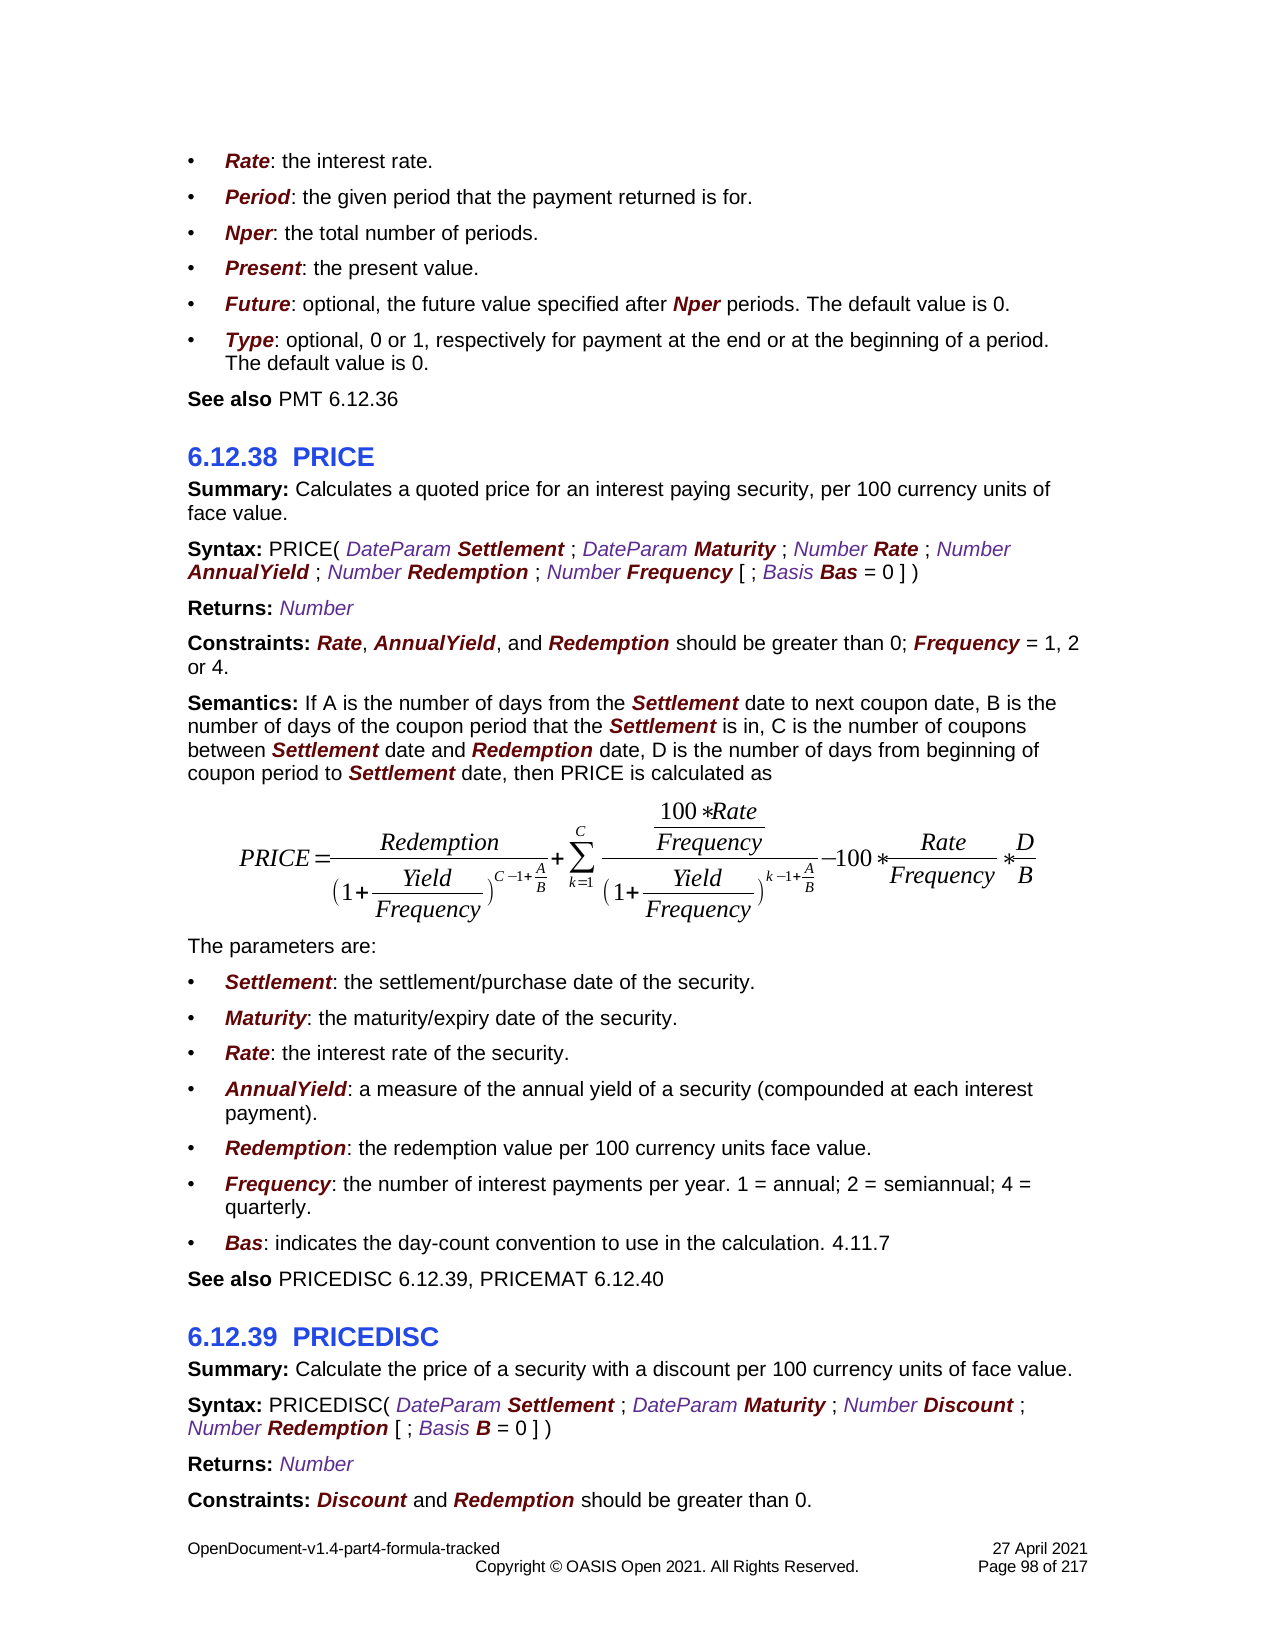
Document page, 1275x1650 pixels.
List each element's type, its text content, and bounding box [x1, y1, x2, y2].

text The parameters are: [187, 935, 1088, 958]
text Constraints: Discount and Redemption should be greater than 0. [187, 1488, 1088, 1512]
list Settlement: the settlement/purchase date of the security. [187, 971, 1088, 994]
text Semantics: If A is the number of days from the Settlement date to next coupon date, B is the number of days of the coupon period that the Settlement is in, C is the number of coupons between Settlement date and Redemption date, D is the number of days from beginning of coupon period to Settlement date, then PRICE is calculated as [187, 691, 1088, 785]
list Maturity: the maturity/expiry date of the security. [187, 1006, 1088, 1030]
list Type: optional, 0 or 1, respectively for payment at the end or at the beginning of a period. The default value is 0. [187, 328, 1088, 375]
subtitle PRICE [187, 442, 1088, 472]
list AnnualYield: a measure of the annual yield of a security (compounded at each interest payment). [187, 1077, 1088, 1124]
text Constraints: Rate, AnnualYield, and Redemption should be greater than 0; Frequency = 1, 2 or 4. [187, 632, 1088, 679]
subtitle PRICEDISC [187, 1322, 1088, 1352]
list Rate: the interest rate of the security. [187, 1042, 1088, 1065]
text See also PRICEDISC 6.12.39, PRICEMAT 6.12.40 [187, 1267, 1088, 1291]
text Summary: Calculates a quoted price for an interest paying security, per 100 currency units of face value. [187, 478, 1088, 525]
list Nper: the total number of periods. [187, 221, 1088, 245]
list Frequency: the number of interest payments per year. 1 = annual; 2 = semiannual; 4 = quarterly. [187, 1172, 1088, 1219]
list Period: the given period that the payment returned is for. [187, 186, 1088, 209]
text Summary: Calculate the price of a security with a discount per 100 currency units of face value. [187, 1358, 1088, 1381]
text Syntax: PRICE( DateParam Settlement ; DateParam Maturity ; Number Rate ; Number AnnualYield ; Number Redemption ; Number Frequency [ ; Basis Bas = 0 ] ) [187, 537, 1088, 584]
list Present: the present value. [187, 257, 1088, 280]
text Returns: Number [187, 1452, 1088, 1476]
list Redemption: the redemption value per 100 currency units face value. [187, 1137, 1088, 1160]
text Syntax: PRICEDISC( DateParam Settlement ; DateParam Maturity ; Number Discount ; Number Redemption [ ; Basis B = 0 ] ) [187, 1393, 1088, 1440]
list Bas: indicates the day-count convention to use in the calculation. 4.11.7 [187, 1231, 1088, 1255]
text Returns: Number [187, 596, 1088, 620]
list Rate: the interest rate. [187, 150, 1088, 173]
list Future: optional, the future value specified after Nper periods. The default value is 0. [187, 292, 1088, 316]
text See also PMT 6.12.36 [187, 387, 1088, 411]
